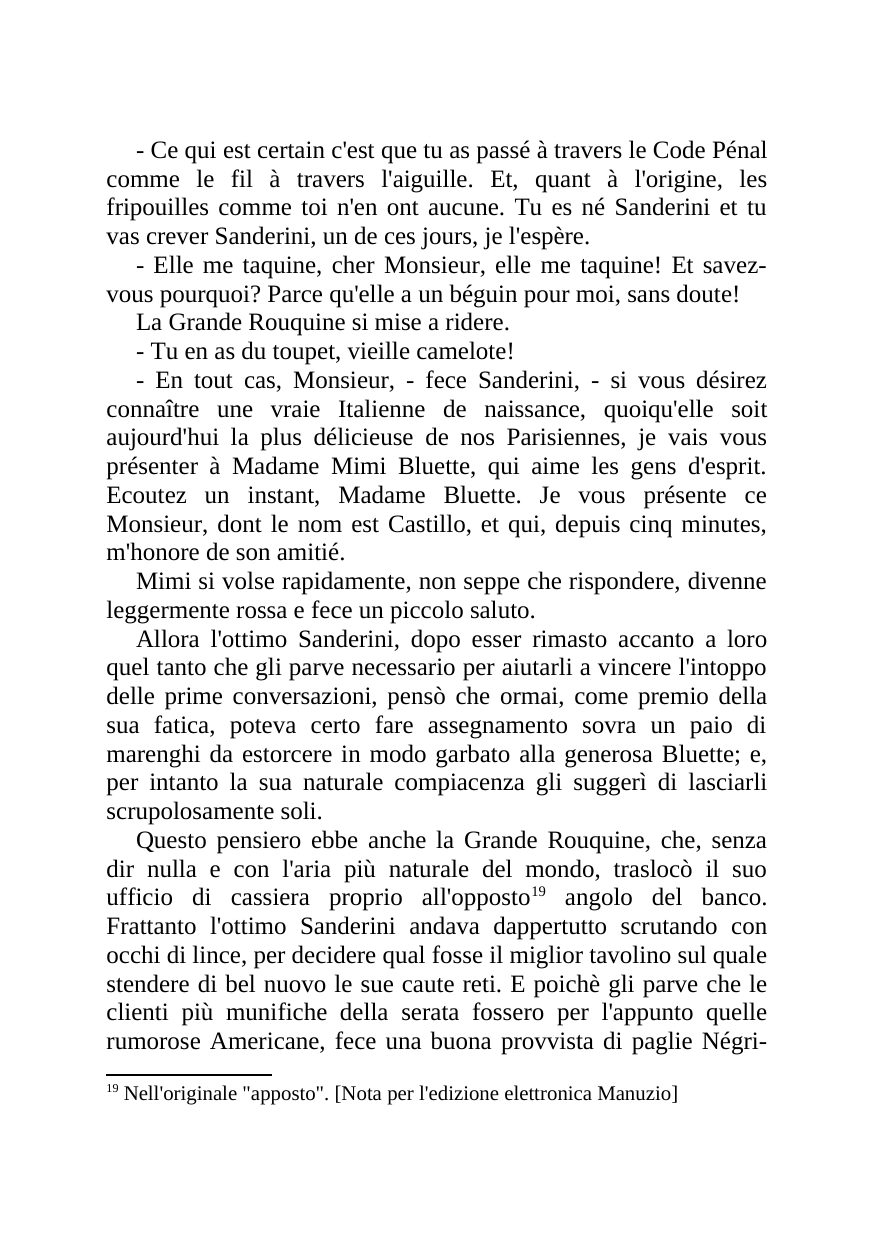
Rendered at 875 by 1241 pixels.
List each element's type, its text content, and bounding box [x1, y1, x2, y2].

text La Grande Rouquine si mise a ridere. [106, 307, 768, 336]
text Nell'originale "apposto". [Nota per l'edizione elettronica Manuzio] [106, 1081, 768, 1105]
text - Tu en as du toupet, vieille camelote! [106, 336, 768, 365]
text - Ce qui est certain c'est que tu as passé à travers le Code Pénal comme le fil à travers l'aiguille. Et, quant à l'origine, les fripouilles comme toi n'en ont aucune. Tu es né Sanderini et tu vas crever Sanderini, un de ces jours, je l'espère. [106, 135, 768, 250]
text Allora l'ottimo Sanderini, dopo esser rimasto accanto a loro quel tanto che gli parve necessario per aiutarli a vincere l'intoppo delle prime conversazioni, pensò che ormai, come premio della sua fatica, poteva certo fare assegnamento sovra un paio di marenghi da estorcere in modo garbato alla generosa Bluette; e, per intanto la sua naturale compiacenza gli suggerì di lasciarli scrupolosamente soli. [106, 624, 768, 825]
text Questo pensiero ebbe anche la Grande Rouquine, che, senza dir nulla e con l'aria più naturale del mondo, traslocò il suo ufficio di cassiera proprio all'opposto angolo del banco. Frattanto l'ottimo Sanderini andava dappertutto scrutando con occhi di lince, per decidere qual fosse il miglior tavolino sul quale stendere di bel nuovo le sue caute reti. E poichè gli parve che le clienti più munifiche della serata fossero per l'appunto quelle rumorose Americane, fece una buona provvista di paglie Négri- [106, 825, 768, 1055]
text - Elle me taquine, cher Monsieur, elle me taquine! Et savez-vous pourquoi? Parce qu'elle a un béguin pour moi, sans doute! [106, 250, 768, 307]
text Mimi si volse rapidamente, non seppe che rispondere, divenne leggermente rossa e fece un piccolo saluto. [106, 566, 768, 624]
text - En tout cas, Monsieur, - fece Sanderini, - si vous désirez connaître une vraie Italienne de naissance, quoiqu'elle soit aujourd'hui la plus délicieuse de nos Parisiennes, je vais vous présenter à Madame Mimi Bluette, qui aime les gens d'esprit. Ecoutez un instant, Madame Bluette. Je vous présente ce Monsieur, dont le nom est Castillo, et qui, depuis cinq minutes, m'honore de son amitié. [106, 365, 768, 566]
